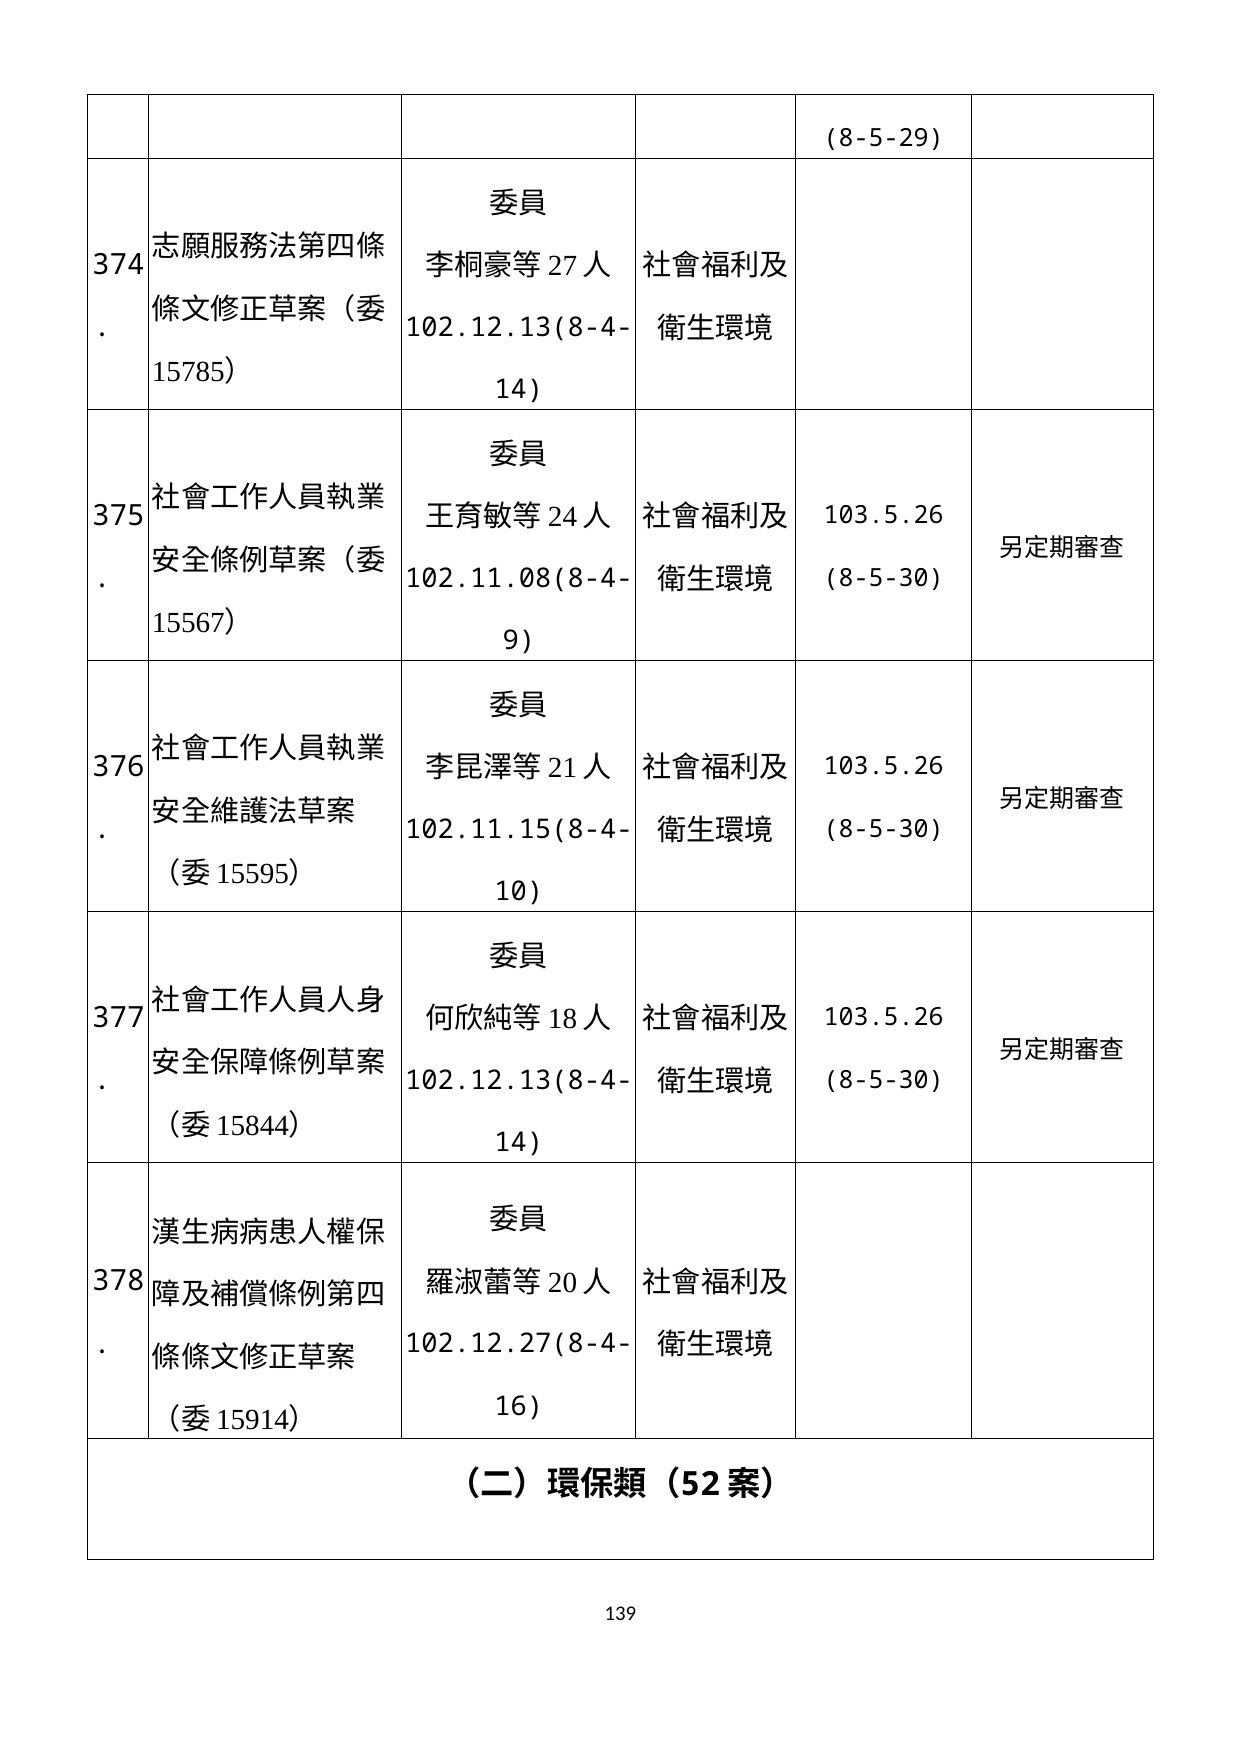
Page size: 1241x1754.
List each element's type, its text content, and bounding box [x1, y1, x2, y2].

table_cell [149, 95, 401, 158]
table_cell 委員 羅淑蕾等20人102.12.27(8-4-16) [402, 1163, 635, 1438]
table_cell 委員 李昆澤等21人102.11.15(8-4-10) [402, 661, 635, 911]
table_cell [88, 1163, 148, 1438]
table_cell [972, 159, 1153, 409]
table_cell 103.5.26 (8-5-30) [796, 410, 971, 660]
table_cell 委員 李桐豪等27人102.12.13(8-4-14) [402, 159, 635, 409]
table_cell 另定期審查 [972, 410, 1153, 660]
table_cell （二）環保類（52案） [88, 1439, 1153, 1559]
table_cell 社會福利及衛生環境 [636, 159, 795, 409]
table_cell 103.5.26 (8-5-30) [796, 912, 971, 1162]
table_cell [636, 95, 795, 158]
table_cell 社會工作人員執業安全條例草案（委15567） [149, 410, 401, 660]
table_cell 社會工作人員人身安全保障條例草案（委15844） [149, 912, 401, 1162]
table_cell (8-5-29) [796, 95, 971, 158]
table_cell [88, 912, 148, 1162]
table_cell 委員 王育敏等24人102.11.08(8-4-9) [402, 410, 635, 660]
table_cell [796, 1163, 971, 1438]
table_cell [972, 1163, 1153, 1438]
table_cell 另定期審查 [972, 661, 1153, 911]
table_cell 漢生病病患人權保障及補償條例第四條條文修正草案（委15914） [149, 1163, 401, 1438]
table_cell 社會工作人員執業安全維護法草案（委15595） [149, 661, 401, 911]
table_cell 社會福利及衛生環境 [636, 1163, 795, 1438]
table_cell 社會福利及衛生環境 [636, 912, 795, 1162]
table_cell 志願服務法第四條條文修正草案（委15785） [149, 159, 401, 409]
table_cell 社會福利及衛生環境 [636, 410, 795, 660]
table_cell [88, 661, 148, 911]
table_cell 103.5.26 (8-5-30) [796, 661, 971, 911]
table_cell [402, 95, 635, 158]
table_cell 社會福利及衛生環境 [636, 661, 795, 911]
table_cell 另定期審查 [972, 912, 1153, 1162]
table_cell [796, 159, 971, 409]
table_cell 委員 何欣純等18人102.12.13(8-4-14) [402, 912, 635, 1162]
table_cell [972, 95, 1153, 158]
table_cell [88, 95, 148, 158]
table_cell [88, 159, 148, 409]
table_cell [88, 410, 148, 660]
